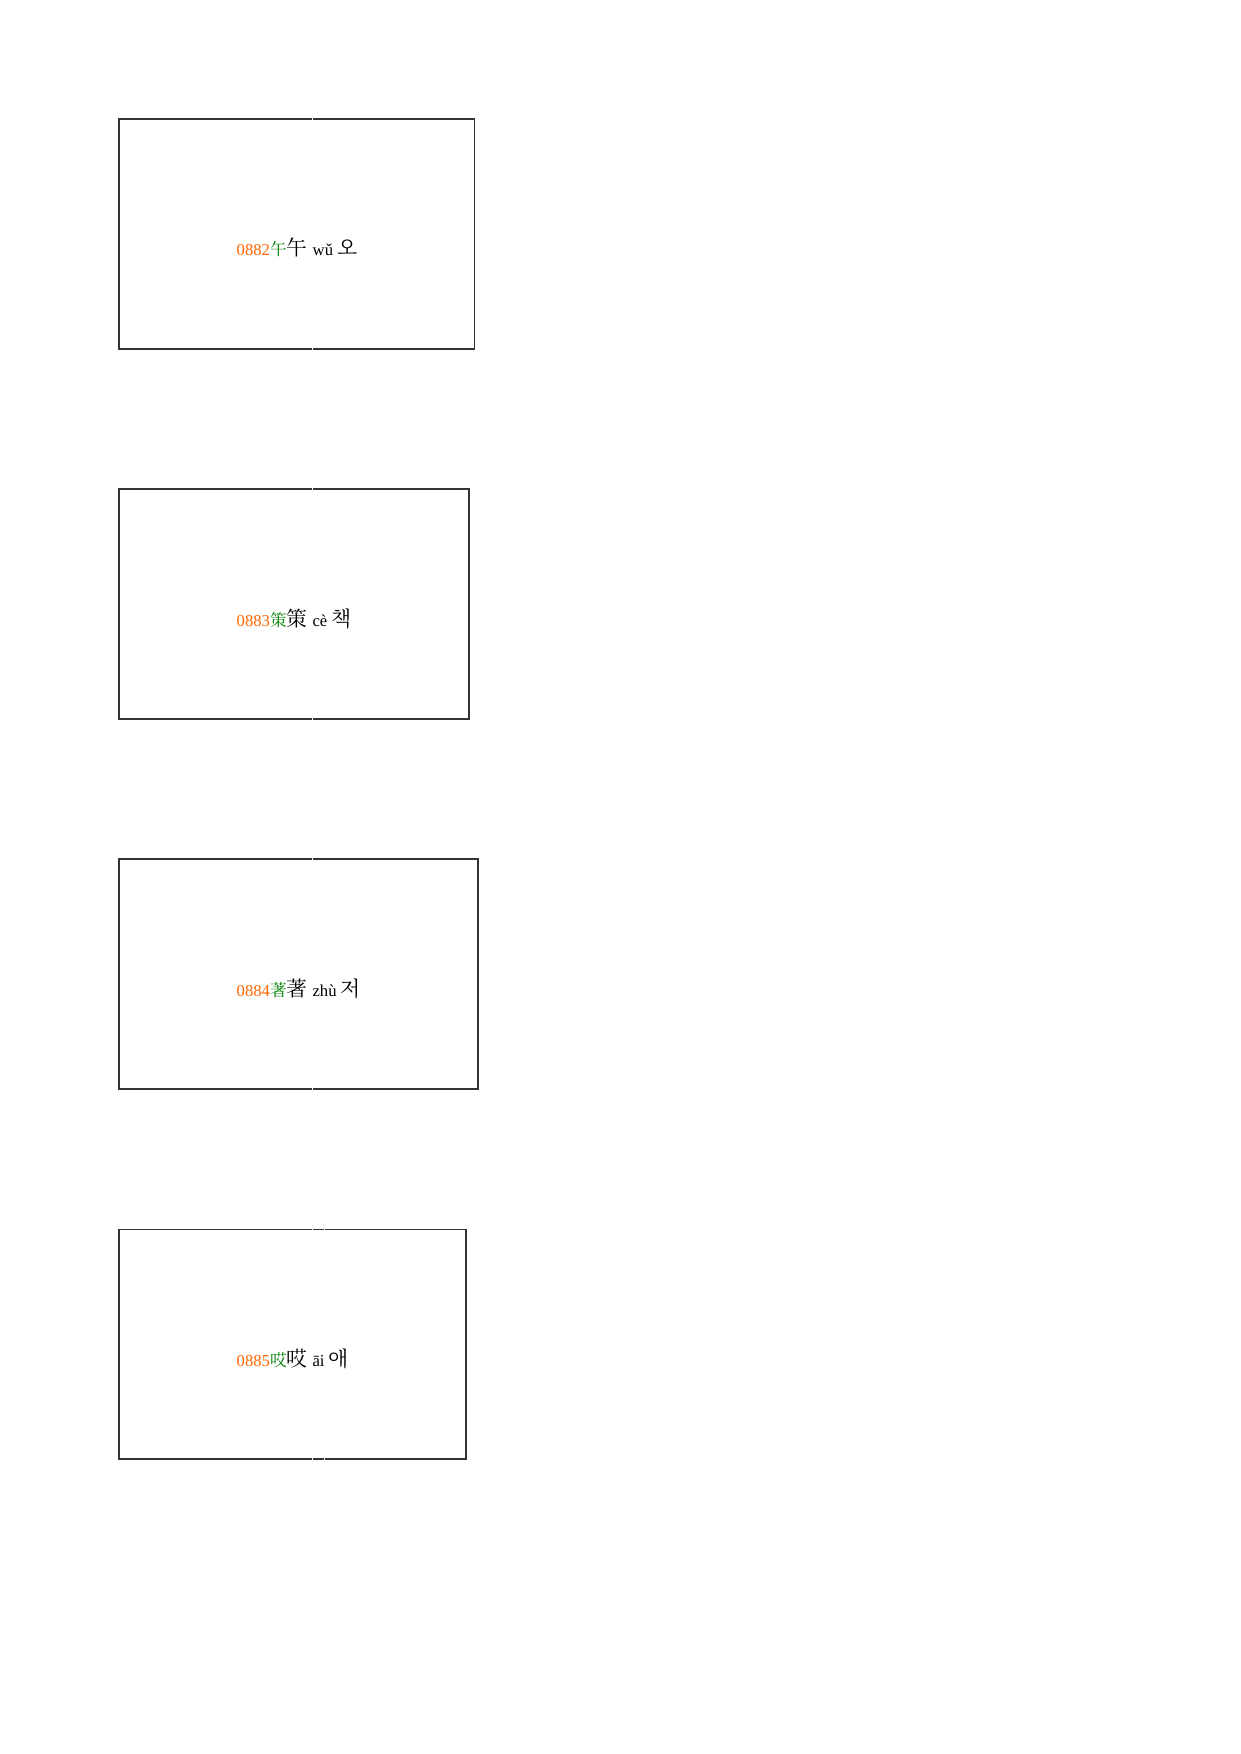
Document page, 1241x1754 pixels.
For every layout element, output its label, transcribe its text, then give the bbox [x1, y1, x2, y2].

text [479, 858, 1122, 1090]
text 0884著著 zhù 저 [120, 859, 477, 1089]
text 0885哎哎 āi 애 [120, 1230, 465, 1459]
text 0882午午 wǔ 오 [120, 119, 474, 349]
text [467, 1228, 1122, 1460]
text 0883策策 cè 책 [120, 489, 468, 719]
text [475, 118, 1122, 349]
text [470, 488, 1122, 719]
